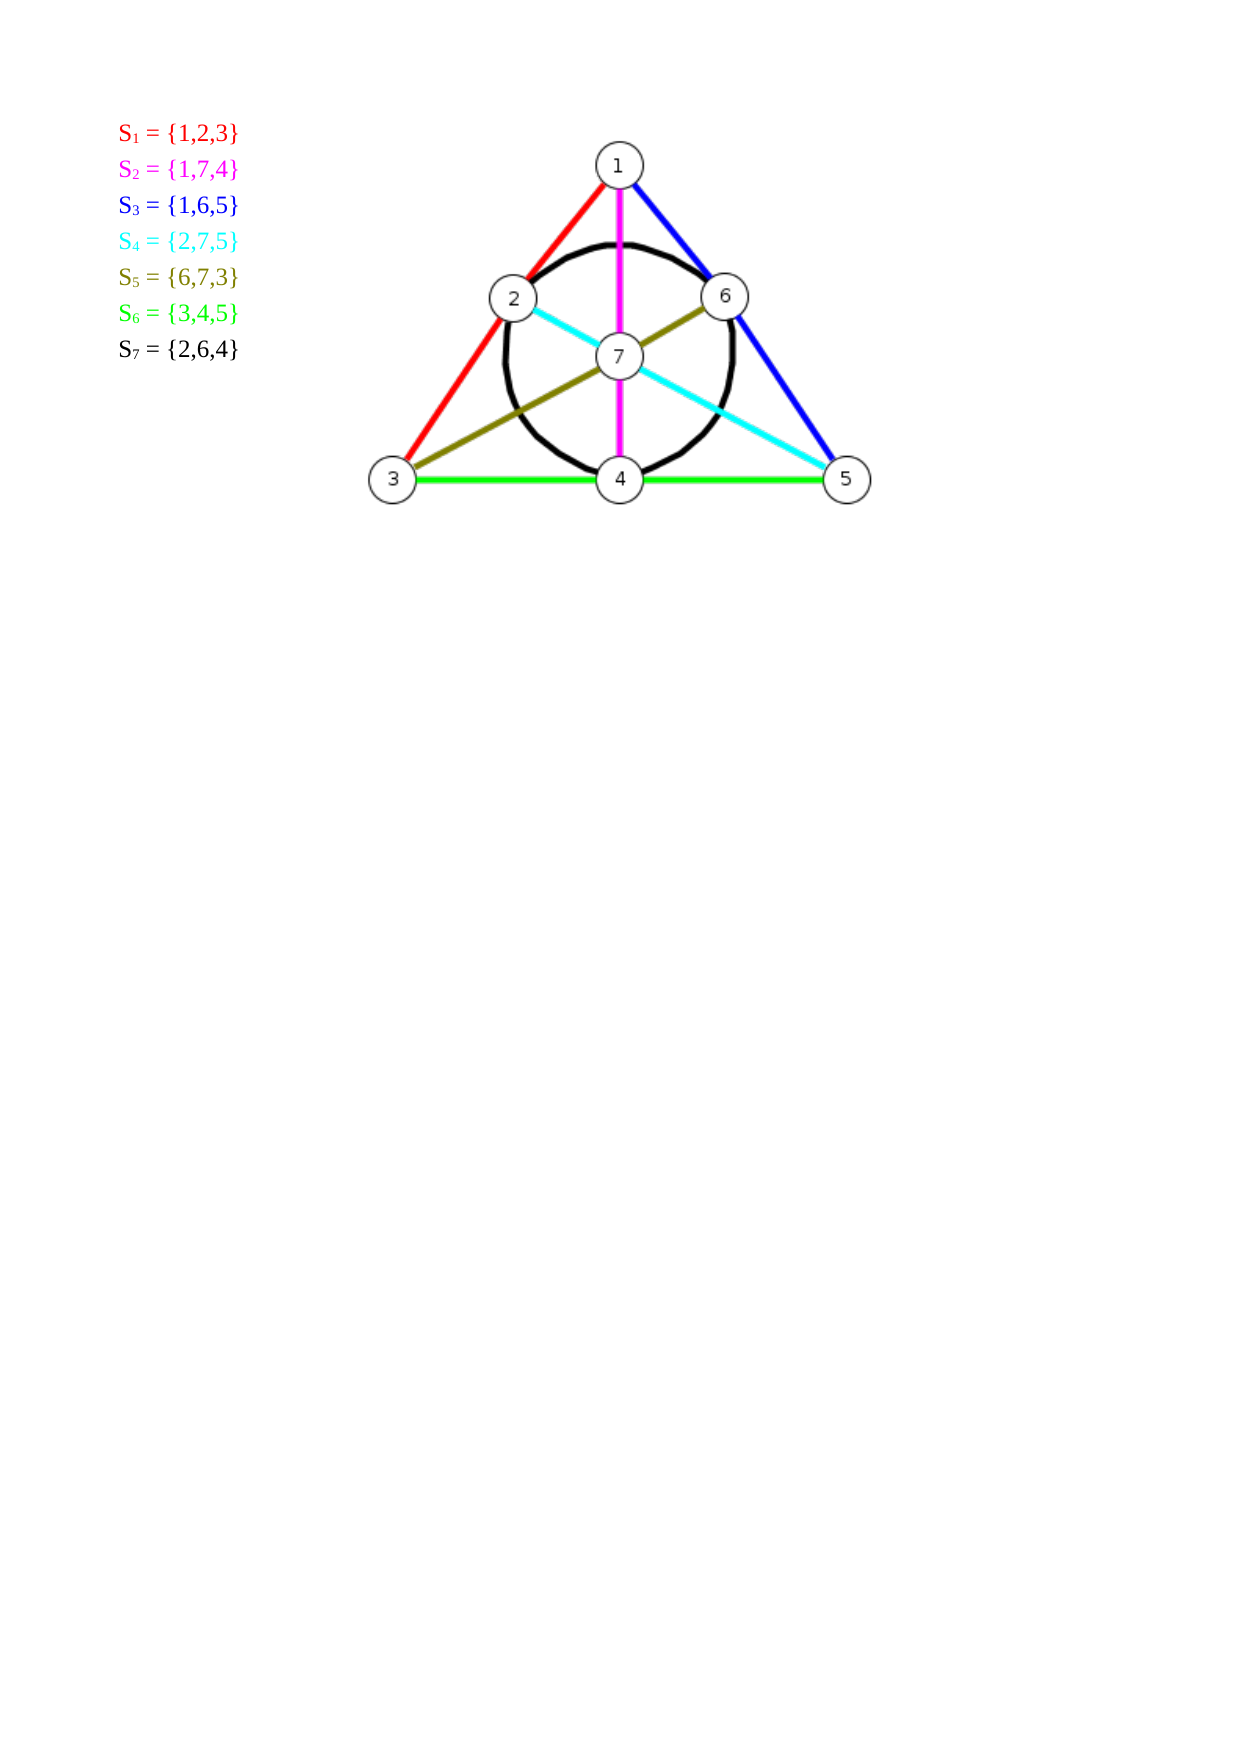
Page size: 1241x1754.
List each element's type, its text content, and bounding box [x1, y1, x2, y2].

text S7 = {2,6,4} [118, 334, 346, 362]
text [895, 118, 1122, 147]
text [895, 298, 1122, 327]
text [895, 190, 1122, 219]
text S5 = {6,7,3} [118, 262, 346, 291]
picture [346, 118, 895, 528]
text S6 = {3,4,5} [118, 298, 346, 327]
text [895, 154, 1122, 183]
text S3 = {1,6,5} [118, 190, 346, 219]
text [895, 262, 1122, 291]
text S4 = {2,7,5} [118, 226, 346, 255]
text [895, 226, 1122, 255]
text S1 = {1,2,3} [118, 118, 346, 147]
text [895, 334, 1122, 362]
text S2 = {1,7,4} [118, 154, 346, 183]
